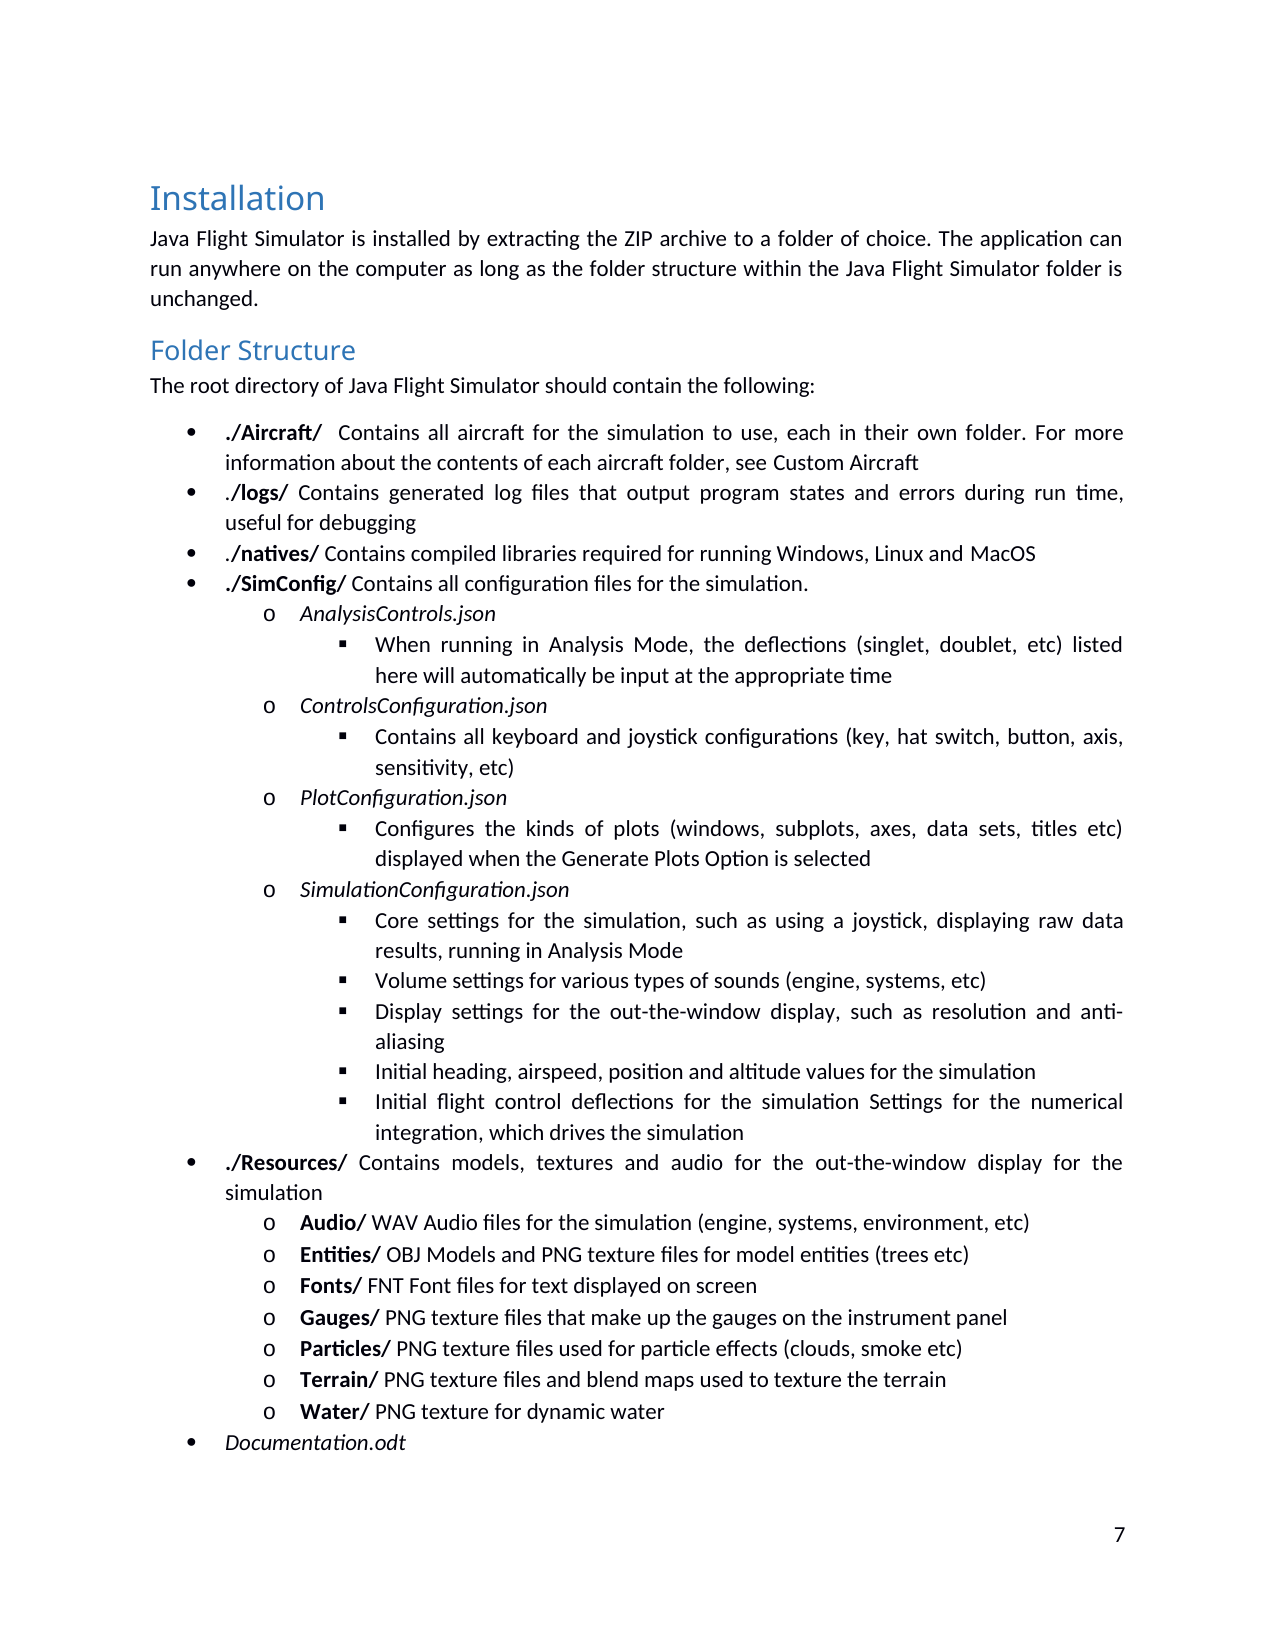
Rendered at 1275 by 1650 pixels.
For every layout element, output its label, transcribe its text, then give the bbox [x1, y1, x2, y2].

list Entities/ OBJ Models and PNG texture files for model entities (trees etc) [262, 1240, 1125, 1269]
list Documentation.odt [187, 1428, 1125, 1457]
list ./Aircraft/ Contains all aircraft for the simulation to use, each in their own folder. For more information about the contents of each aircraft folder, see Custom Aircraft [187, 418, 1125, 476]
list ./logs/ Contains generated log files that output program states and errors during run time, useful for debugging [187, 478, 1125, 537]
text The root directory of Java Flight Simulator should contain the following: [150, 371, 1125, 399]
list Audio/ WAV Audio files for the simulation (engine, systems, environment, etc) [262, 1208, 1125, 1237]
list Gauges/ PNG texture files that make up the gauges on the instrument panel [262, 1303, 1125, 1332]
list ./natives/ Contains compiled libraries required for running Windows, Linux and MacOS [187, 539, 1125, 567]
list Terrain/ PNG texture files and blend maps used to texture the terrain [262, 1366, 1125, 1395]
list SimulationConfiguration.json [262, 875, 1125, 904]
list Configures the kinds of plots (windows, subplots, axes, data sets, titles etc) displayed when the Generate Plots Option is selected [337, 814, 1125, 873]
list Contains all keyboard and joystick configurations (key, hat switch, button, axis, sensitivity, etc) [337, 722, 1125, 781]
list Fonts/ FNT Font files for text displayed on screen [262, 1271, 1125, 1300]
list Water/ PNG texture for dynamic water [262, 1397, 1125, 1426]
list Volume settings for various types of sounds (engine, systems, etc) [337, 967, 1125, 995]
subtitle Installation [150, 175, 1125, 220]
text Java Flight Simulator is installed by extracting the ZIP archive to a folder of choice. The application can run anywhere on the computer as long as the folder structure within the Java Flight Simulator folder is unchanged. [150, 224, 1125, 312]
subtitle Folder Structure [150, 331, 1125, 368]
list When running in Analysis Mode, the deflections (singlet, doublet, etc) listed here will automatically be input at the appropriate time [337, 631, 1125, 689]
list Initial heading, airspeed, position and altitude values for the simulation [337, 1057, 1125, 1085]
list AnalysisControls.json [262, 599, 1125, 628]
list ./Resources/ Contains models, textures and audio for the out-the-window display for the simulation [187, 1148, 1125, 1206]
list Particles/ PNG texture files used for particle effects (clouds, smoke etc) [262, 1334, 1125, 1363]
list Display settings for the out-the-window display, such as resolution and anti-aliasing [337, 997, 1125, 1055]
list ./SimConfig/ Contains all configuration files for the simulation. [187, 569, 1125, 597]
list PlotConfiguration.json [262, 783, 1125, 812]
list Core settings for the simulation, such as using a joystick, displaying raw data results, running in Analysis Mode [337, 906, 1125, 964]
list ControlsConfiguration.json [262, 691, 1125, 720]
list Initial flight control deflections for the simulation Settings for the numerical integration, which drives the simulation [337, 1087, 1125, 1146]
